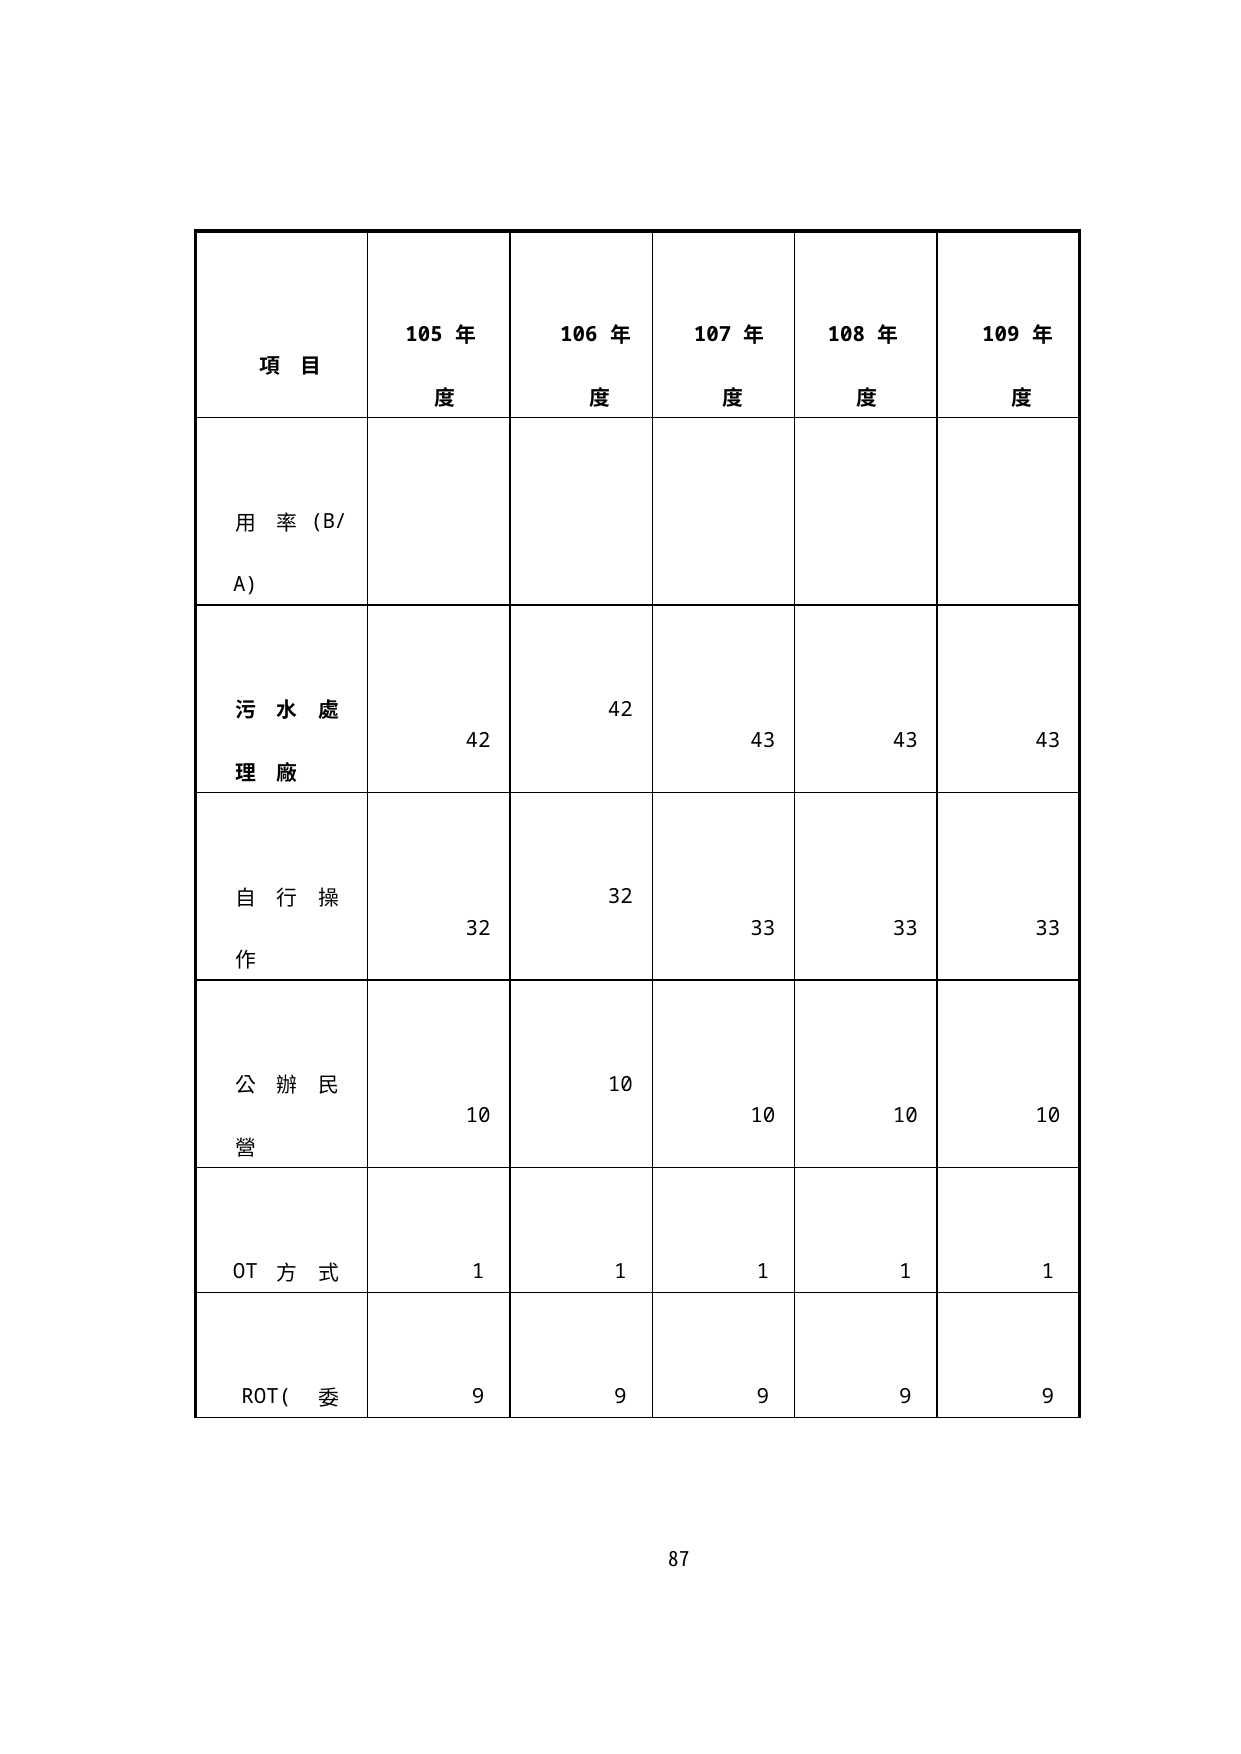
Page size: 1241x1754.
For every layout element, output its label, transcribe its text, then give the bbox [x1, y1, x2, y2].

table_cell 10 [368, 981, 509, 1167]
table_cell [368, 418, 509, 604]
table_cell 9 [938, 1293, 1078, 1417]
table_cell 9 [653, 1293, 794, 1417]
table_cell OT方式 [197, 1168, 367, 1292]
table_cell 10 [938, 981, 1078, 1167]
table_cell 公辦民營 [197, 981, 367, 1167]
table_cell 10 [511, 981, 652, 1167]
table_cell 9 [368, 1293, 509, 1417]
table_header 106年度 [511, 233, 652, 417]
table_header 項目 [197, 233, 367, 417]
table_cell 33 [938, 793, 1078, 979]
table_cell 10 [795, 981, 936, 1167]
table_cell [795, 418, 936, 604]
table_cell 32 [511, 793, 652, 979]
table_cell 1 [653, 1168, 794, 1292]
table_cell 43 [938, 606, 1078, 792]
table_cell 42 [368, 606, 509, 792]
table_cell 污水處理廠 [197, 606, 367, 792]
table_cell [511, 418, 652, 604]
table_cell 9 [511, 1293, 652, 1417]
table_cell 10 [653, 981, 794, 1167]
table_header 107年度 [653, 233, 794, 417]
table_cell 43 [795, 606, 936, 792]
table_cell 32 [368, 793, 509, 979]
table_cell 自行操作 [197, 793, 367, 979]
table_cell 1 [795, 1168, 936, 1292]
table_cell 1 [368, 1168, 509, 1292]
table_cell 1 [938, 1168, 1078, 1292]
table_cell 用率(B/A) [197, 418, 367, 604]
table_cell 33 [795, 793, 936, 979]
table_cell ROT(委 [197, 1293, 367, 1417]
table_cell 43 [653, 606, 794, 792]
table_cell [938, 418, 1078, 604]
table_cell 42 [511, 606, 652, 792]
table_cell 1 [511, 1168, 652, 1292]
table_header 109年度 [938, 233, 1078, 417]
table_cell 9 [795, 1293, 936, 1417]
table_cell 33 [653, 793, 794, 979]
table_cell [653, 418, 794, 604]
table_header 108年度 [795, 233, 936, 417]
table_header 105年度 [368, 233, 509, 417]
